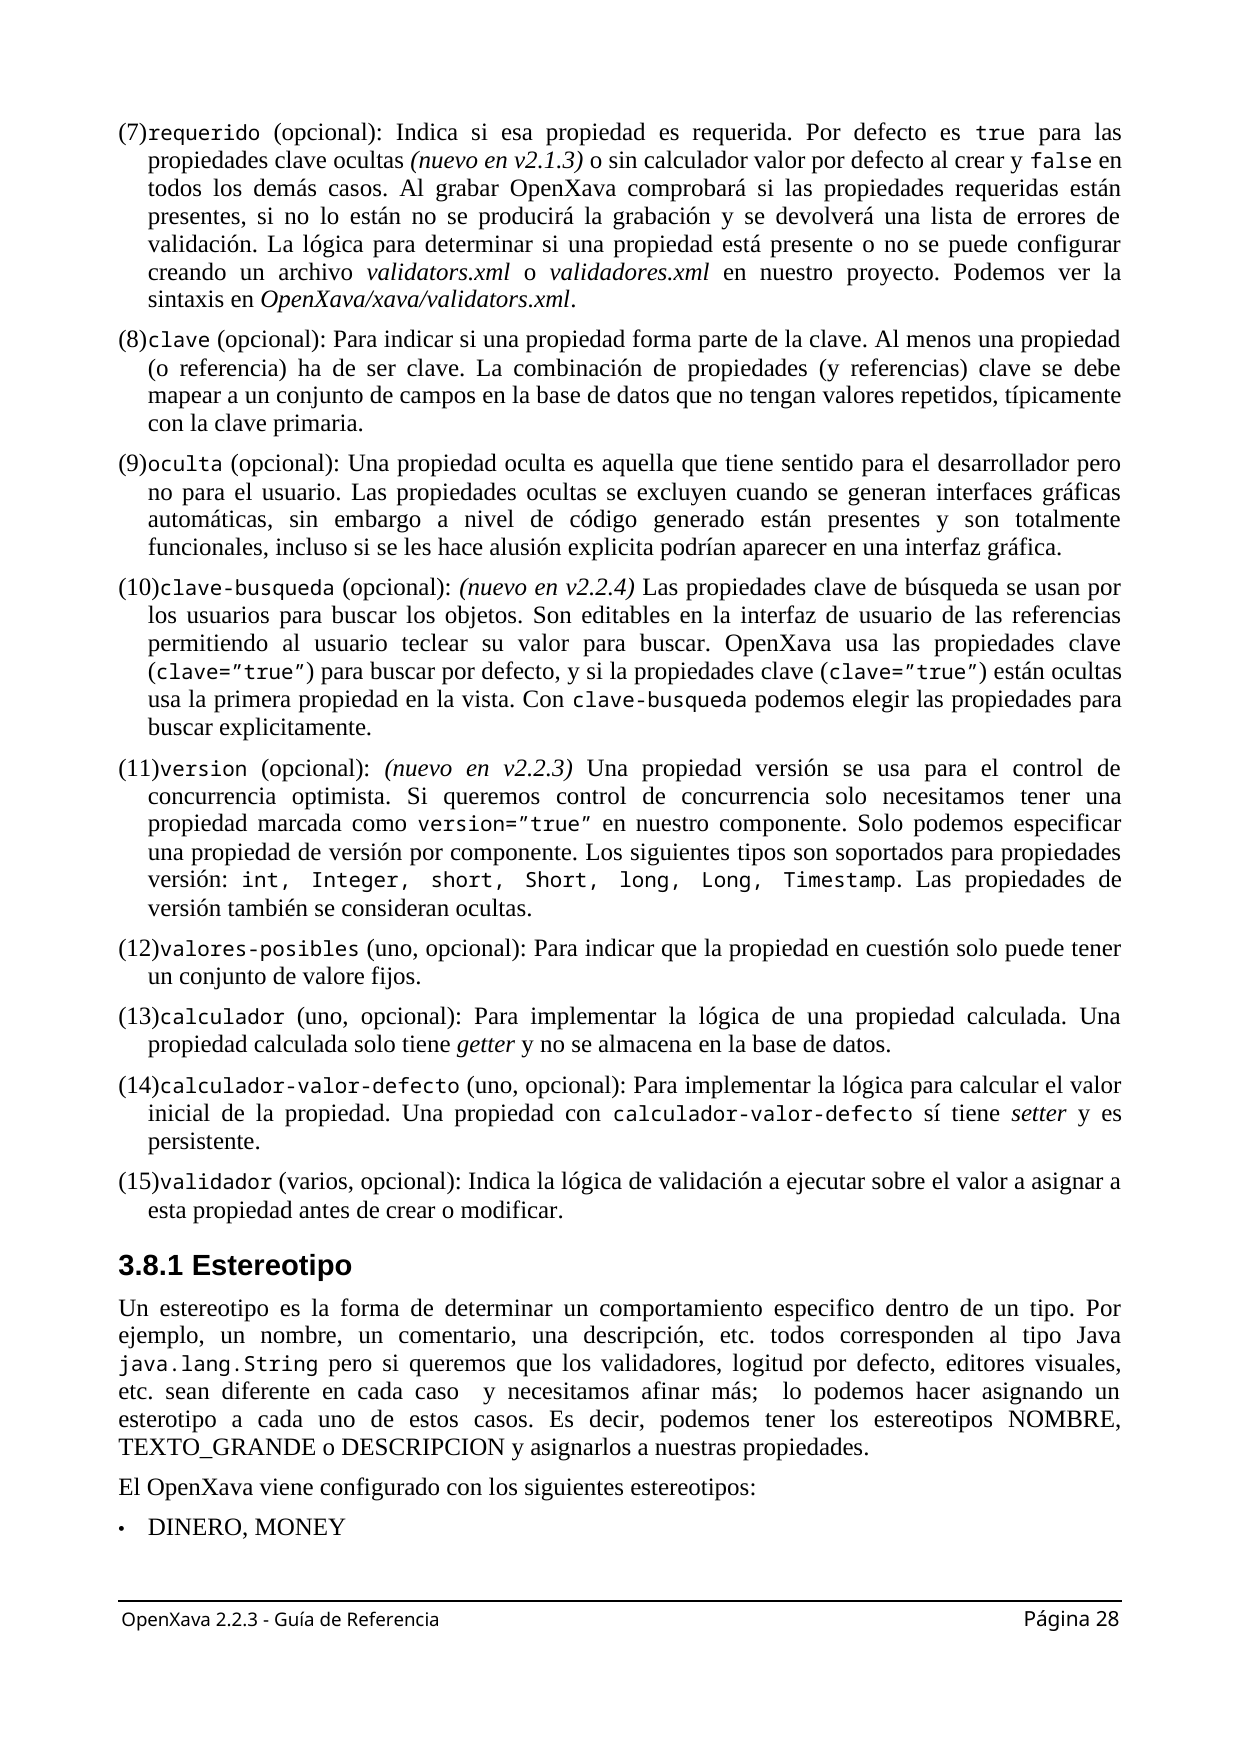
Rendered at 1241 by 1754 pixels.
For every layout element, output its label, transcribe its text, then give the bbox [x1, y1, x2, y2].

subtitle Estereotipo [118, 1248, 1122, 1281]
list clave (opcional): Para indicar si una propiedad forma parte de la clave. Al menos una propiedad (o referencia) ha de ser clave. La combinación de propiedades (y referencias) clave se debe mapear a un conjunto de campos en la base de datos que no tengan valores repetidos, típicamente con la clave primaria. [118, 326, 1122, 437]
list requerido (opcional): Indica si esa propiedad es requerida. Por defecto es true para las propiedades clave ocultas (nuevo en v2.1.3) o sin calculador valor por defecto al crear y false en todos los demás casos. Al grabar OpenXava comprobará si las propiedades requeridas están presentes, si no lo están no se producirá la grabación y se devolverá una lista de errores de validación. La lógica para determinar si una propiedad está presente o no se puede configurar creando un archivo validators.xml o validadores.xml en nuestro proyecto. Podemos ver la sintaxis en OpenXava/xava/validators.xml. [118, 118, 1122, 313]
list calculador (uno, opcional): Para implementar la lógica de una propiedad calculada. Una propiedad calculada solo tiene getter y no se almacena en la base de datos. [118, 1002, 1122, 1058]
list DINERO, MONEY [118, 1513, 1122, 1541]
list oculta (opcional): Una propiedad oculta es aquella que tiene sentido para el desarrollador pero no para el usuario. Las propiedades ocultas se excluyen cuando se generan interfaces gráficas automáticas, sin embargo a nivel de código generado están presentes y son totalmente funcionales, incluso si se les hace alusión explicita podrían aparecer en una interfaz gráfica. [118, 449, 1122, 561]
list valores-posibles (uno, opcional): Para indicar que la propiedad en cuestión solo puede tener un conjunto de valore fijos. [118, 934, 1122, 990]
list clave-busqueda (opcional): (nuevo en v2.2.4) Las propiedades clave de búsqueda se usan por los usuarios para buscar los objetos. Son editables en la interfaz de usuario de las referencias permitiendo al usuario teclear su valor para buscar. OpenXava usa las propiedades clave (clave=”true”) para buscar por defecto, y si la propiedades clave (clave=”true”) están ocultas usa la primera propiedad en la vista. Con clave-busqueda podemos elegir las propiedades para buscar explicitamente. [118, 573, 1122, 741]
text Un estereotipo es la forma de determinar un comportamiento especifico dentro de un tipo. Por ejemplo, un nombre, un comentario, una descripción, etc. todos corresponden al tipo Java java.lang.String pero si queremos que los validadores, logitud por defecto, editores visuales, etc. sean diferente en cada caso y necesitamos afinar más; lo podemos hacer asignando un esterotipo a cada uno de estos casos. Es decir, podemos tener los estereotipos NOMBRE, TEXTO_GRANDE o DESCRIPCION y asignarlos a nuestras propiedades. [118, 1294, 1122, 1460]
list calculador-valor-defecto (uno, opcional): Para implementar la lógica para calcular el valor inicial de la propiedad. Una propiedad con calculador-valor-defecto sí tiene setter y es persistente. [118, 1071, 1122, 1155]
text El OpenXava viene configurado con los siguientes estereotipos: [118, 1473, 1122, 1501]
list version (opcional): (nuevo en v2.2.3) Una propiedad versión se usa para el control de concurrencia optimista. Si queremos control de concurrencia solo necesitamos tener una propiedad marcada como version=”true” en nuestro componente. Solo podemos especificar una propiedad de versión por componente. Los siguientes tipos son soportados para propiedades versión: int, Integer, short, Short, long, Long, Timestamp. Las propiedades de versión también se consideran ocultas. [118, 754, 1122, 921]
list validador (varios, opcional): Indica la lógica de validación a ejecutar sobre el valor a asignar a esta propiedad antes de crear o modificar. [118, 1167, 1122, 1223]
